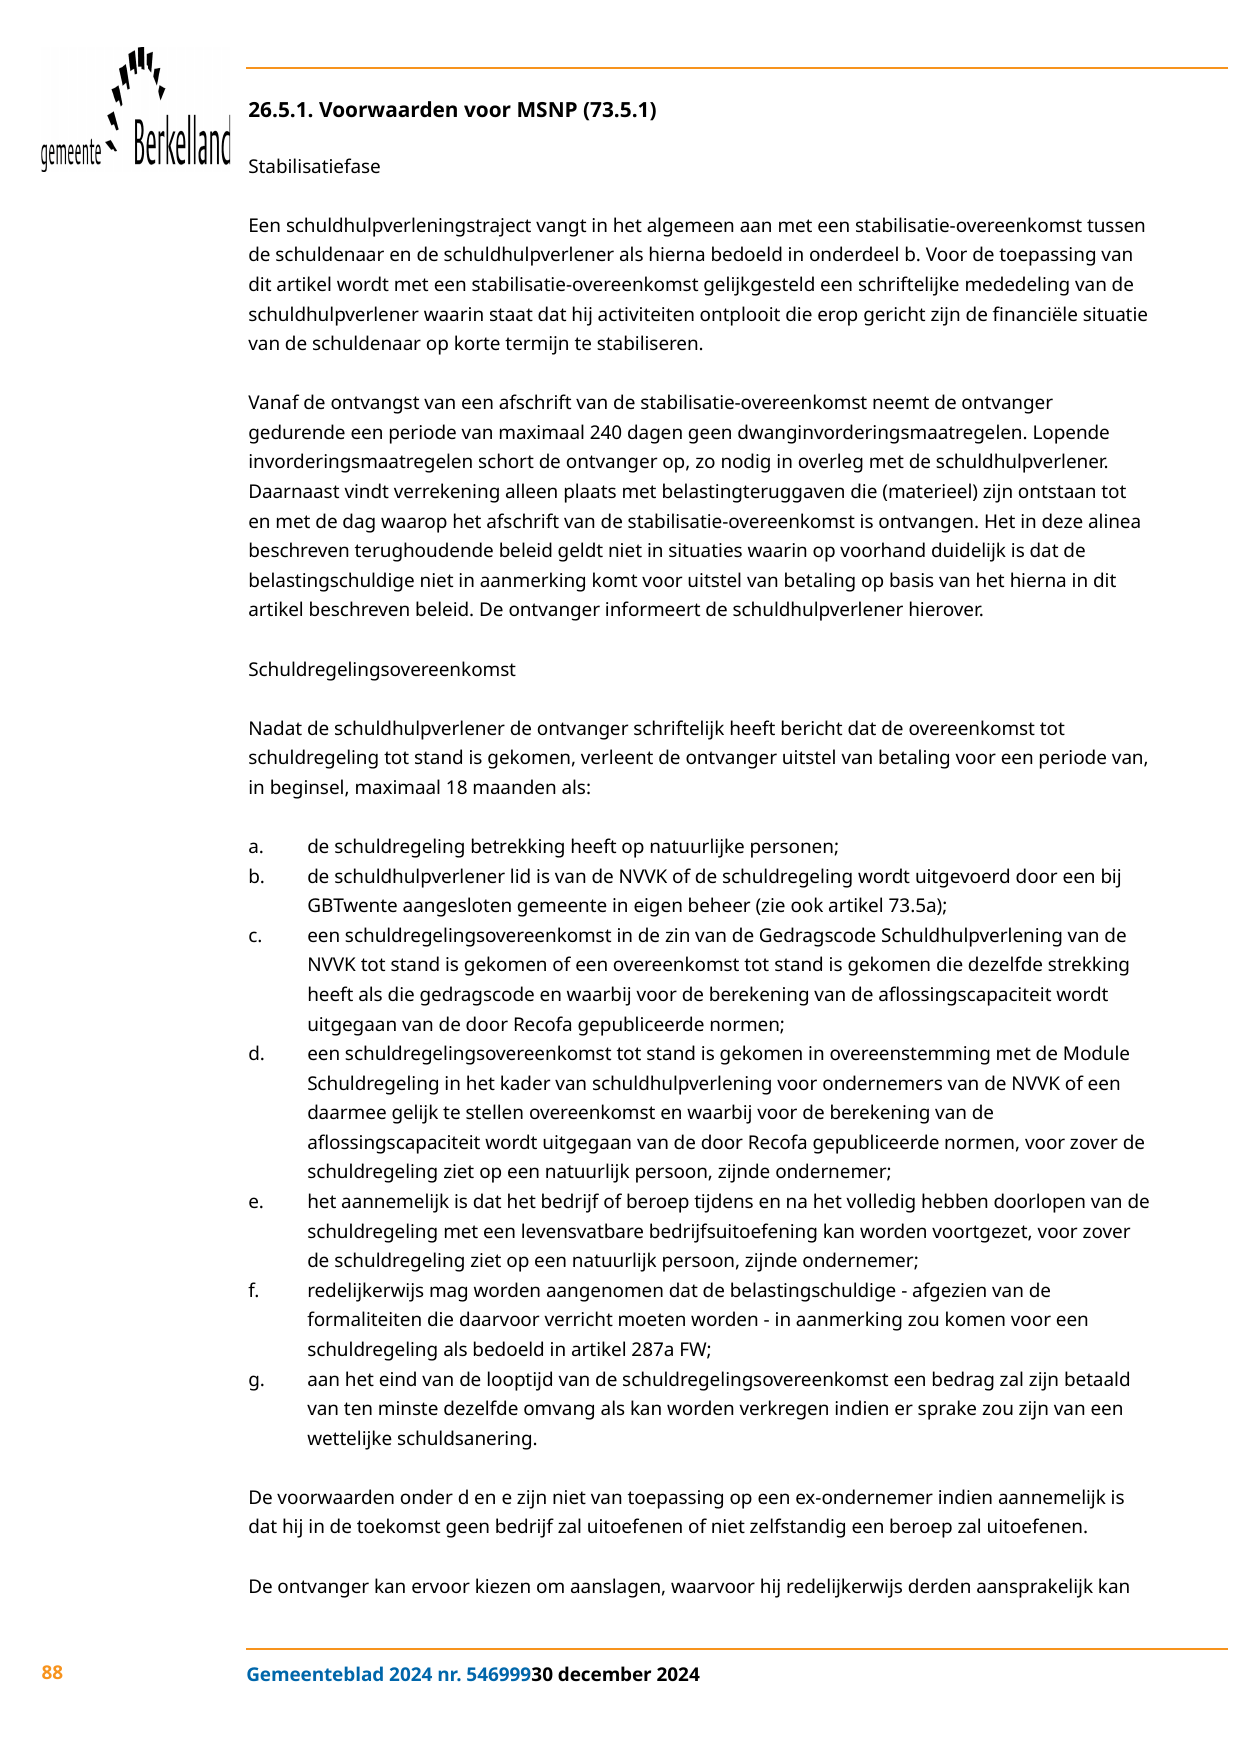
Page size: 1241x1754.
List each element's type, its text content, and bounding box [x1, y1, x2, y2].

text Een schuldhulpverleningstraject vangt in het algemeen aan met een stabilisatie-overeenkomst tussen de schuldenaar en de schuldhulpverlener als hierna bedoeld in onderdeel b. Voor de toepassing van dit artikel wordt met een stabilisatie-overeenkomst gelijkgesteld een schriftelijke mededeling van de schuldhulpverlener waarin staat dat hij activiteiten ontplooit die erop gericht zijn de financiële situatie van de schuldenaar op korte termijn te stabiliseren. [248, 212, 1152, 356]
list het aannemelijk is dat het bedrijf of beroep tijdens en na het volledig hebben doorlopen van de schuldregeling met een levensvatbare bedrijfsuitoefening kan worden voortgezet, voor zover de schuldregeling ziet op een natuurlijk persoon, zijnde ondernemer; [248, 1188, 1152, 1273]
picture [41, 47, 231, 172]
list de schuldhulpverlener lid is van de NVVK of de schuldregeling wordt uitgevoerd door een bij GBTwente aangesloten gemeente in eigen beheer (zie ook artikel 73.5a); [248, 863, 1152, 918]
text Vanaf de ontvangst van een afschrift van de stabilisatie-overeenkomst neemt de ontvanger gedurende een periode van maximaal 240 dagen geen dwanginvorderingsmaatregelen. Lopende invorderingsmaatregelen schort de ontvanger op, zo nodig in overleg met de schuldhulpverlener. Daarnaast vindt verrekening alleen plaats met belastingteruggaven die (materieel) zijn ontstaan tot en met de dag waarop het afschrift van de stabilisatie-overeenkomst is ontvangen. Het in deze alinea beschreven terughoudende beleid geldt niet in situaties waarin op voorhand duidelijk is dat de belastingschuldige niet in aanmerking komt voor uitstel van betaling op basis van het hierna in dit artikel beschreven beleid. De ontvanger informeert de schuldhulpverlener hierover. [248, 389, 1152, 622]
list de schuldregeling betrekking heeft op natuurlijke personen; [248, 833, 1152, 859]
text De ontvanger kan ervoor kiezen om aanslagen, waarvoor hij redelijkerwijs derden aansprakelijk kan [248, 1573, 1152, 1598]
text Nadat de schuldhulpverlener de ontvanger schriftelijk heeft bericht dat de overeenkomst tot schuldregeling tot stand is gekomen, verleent de ontvanger uitstel van betaling voor een periode van, in beginsel, maximaal 18 maanden als: [248, 715, 1152, 800]
text De voorwaarden onder d en e zijn niet van toepassing op een ex-ondernemer indien aannemelijk is dat hij in de toekomst geen bedrijf zal uitoefenen of niet zelfstandig een beroep zal uitoefenen. [248, 1484, 1152, 1539]
list een schuldregelingsovereenkomst tot stand is gekomen in overeenstemming met de Module Schuldregeling in het kader van schuldhulpverlening voor ondernemers van de NVVK of een daarmee gelijk te stellen overeenkomst en waarbij voor de berekening van de aflossingscapaciteit wordt uitgegaan van de door Recofa gepubliceerde normen, voor zover de schuldregeling ziet op een natuurlijk persoon, zijnde ondernemer; [248, 1040, 1152, 1184]
text Stabilisatiefase [248, 153, 1152, 178]
text 26.5.1. Voorwaarden voor MSNP (73.5.1) [248, 95, 1152, 123]
list aan het eind van de looptijd van de schuldregelingsovereenkomst een bedrag zal zijn betaald van ten minste dezelfde omvang als kan worden verkregen indien er sprake zou zijn van een wettelijke schuldsanering. [248, 1366, 1152, 1451]
list een schuldregelingsovereenkomst in de zin van de Gedragscode Schuldhulpverlening van de NVVK tot stand is gekomen of een overeenkomst tot stand is gekomen die dezelfde strekking heeft als die gedragscode en waarbij voor de berekening van de aflossingscapaciteit wordt uitgegaan van de door Recofa gepubliceerde normen; [248, 922, 1152, 1036]
text Schuldregelingsovereenkomst [248, 656, 1152, 681]
list redelijkerwijs mag worden aangenomen dat de belastingschuldige - afgezien van de formaliteiten die daarvoor verricht moeten worden - in aanmerking zou komen voor een schuldregeling als bedoeld in artikel 287a FW; [248, 1277, 1152, 1362]
